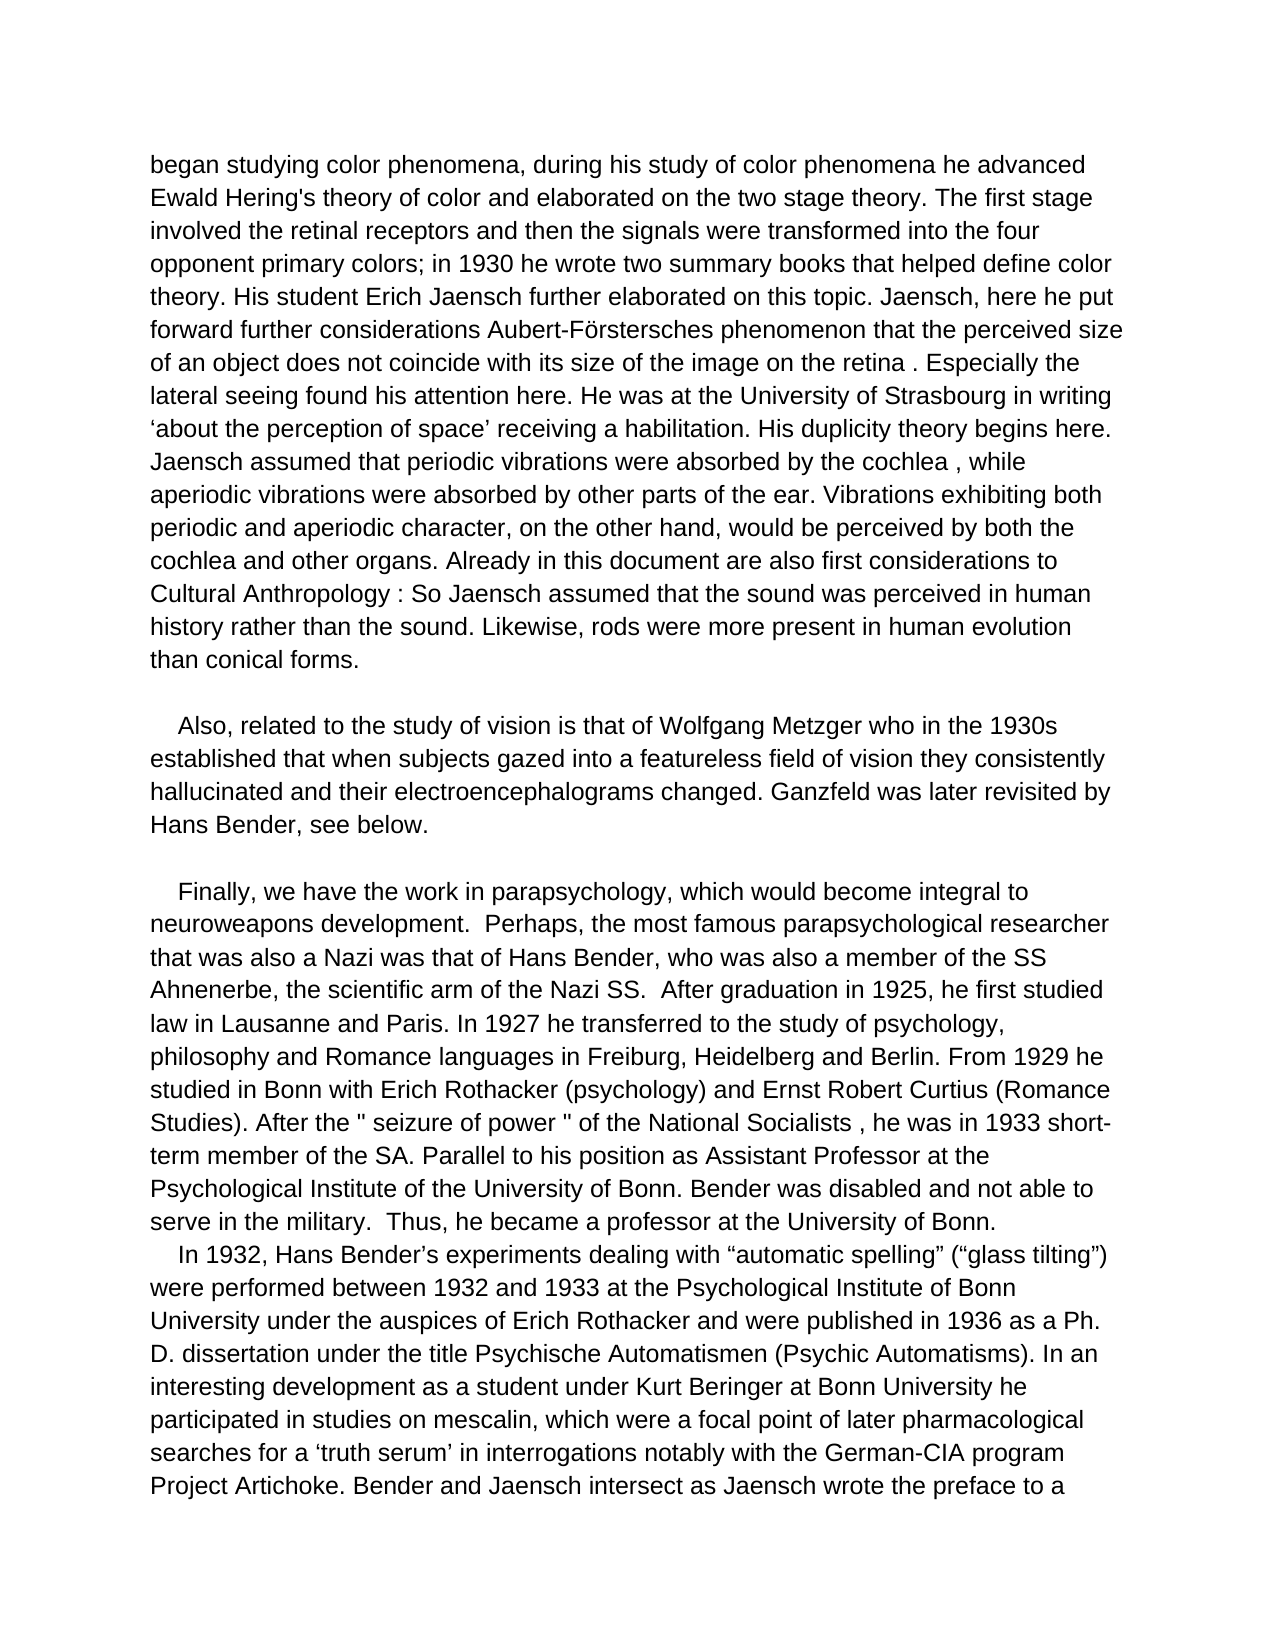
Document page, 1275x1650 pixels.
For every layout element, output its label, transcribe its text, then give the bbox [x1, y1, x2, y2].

text In 1932, Hans Bender’s experiments dealing with “automatic spelling” (“glass tilting”) were performed between 1932 and 1933 at the Psychological Institute of Bonn University under the auspices of Erich Rothacker and were published in 1936 as a Ph. D. dissertation under the title Psychische Automatismen (Psychic Automatisms). In an interesting development as a student under Kurt Beringer at Bonn University he participated in studies on mescalin, which were a focal point of later pharmacological searches for a ‘truth serum’ in interrogations notably with the German-CIA program Project Artichoke. Bender and Jaensch intersect as Jaensch wrote the preface to a [150, 1240, 1125, 1499]
text Also, related to the study of vision is that of Wolfgang Metzger who in the 1930s established that when subjects gazed into a featureless field of vision they consistently hallucinated and their electroencephalograms changed. Ganzfeld was later revisited by Hans Bender, see below. [150, 678, 1125, 839]
text Finally, we have the work in parapsychology, which would become integral to neuroweapons development. Perhaps, the most famous parapsychological researcher that was also a Nazi was that of Hans Bender, who was also a member of the SS Ahnenerbe, the scientific arm of the Nazi SS. After graduation in 1925, he first studied law in Lausanne and Paris. In 1927 he transferred to the study of psychology, philosophy and Romance languages in Freiburg, Heidelberg and Berlin. From 1929 he studied in Bonn with Erich Rothacker (psychology) and Ernst Robert Curtius (Romance Studies). After the " seizure of power " of the National Socialists , he was in 1933 short-term member of the SA. Parallel to his position as Assistant Professor at the Psychological Institute of the University of Bonn. Bender was disabled and not able to serve in the military. Thus, he became a professor at the University of Bonn. [150, 876, 1125, 1235]
text began studying color phenomena, during his study of color phenomena he advanced Ewald Hering's theory of color and elaborated on the two stage theory. The first stage involved the retinal receptors and then the signals were transformed into the four opponent primary colors; in 1930 he wrote two summary books that helped define color theory. His student Erich Jaensch further elaborated on this topic. Jaensch, here he put forward further considerations Aubert-Förstersches phenomenon that the perceived size of an object does not coincide with its size of the image on the retina . Especially the lateral seeing found his attention here. He was at the University of Strasbourg in writing ‘about the perception of space’ receiving a habilitation. His duplicity theory begins here. Jaensch assumed that periodic vibrations were absorbed by the cochlea , while aperiodic vibrations were absorbed by other parts of the ear. Vibrations exhibiting both periodic and aperiodic character, on the other hand, would be perceived by both the cochlea and other organs. Already in this document are also first considerations to Cultural Anthropology : So Jaensch assumed that the sound was perceived in human history rather than the sound. Likewise, rods were more present in human evolution than conical forms. [150, 150, 1125, 674]
